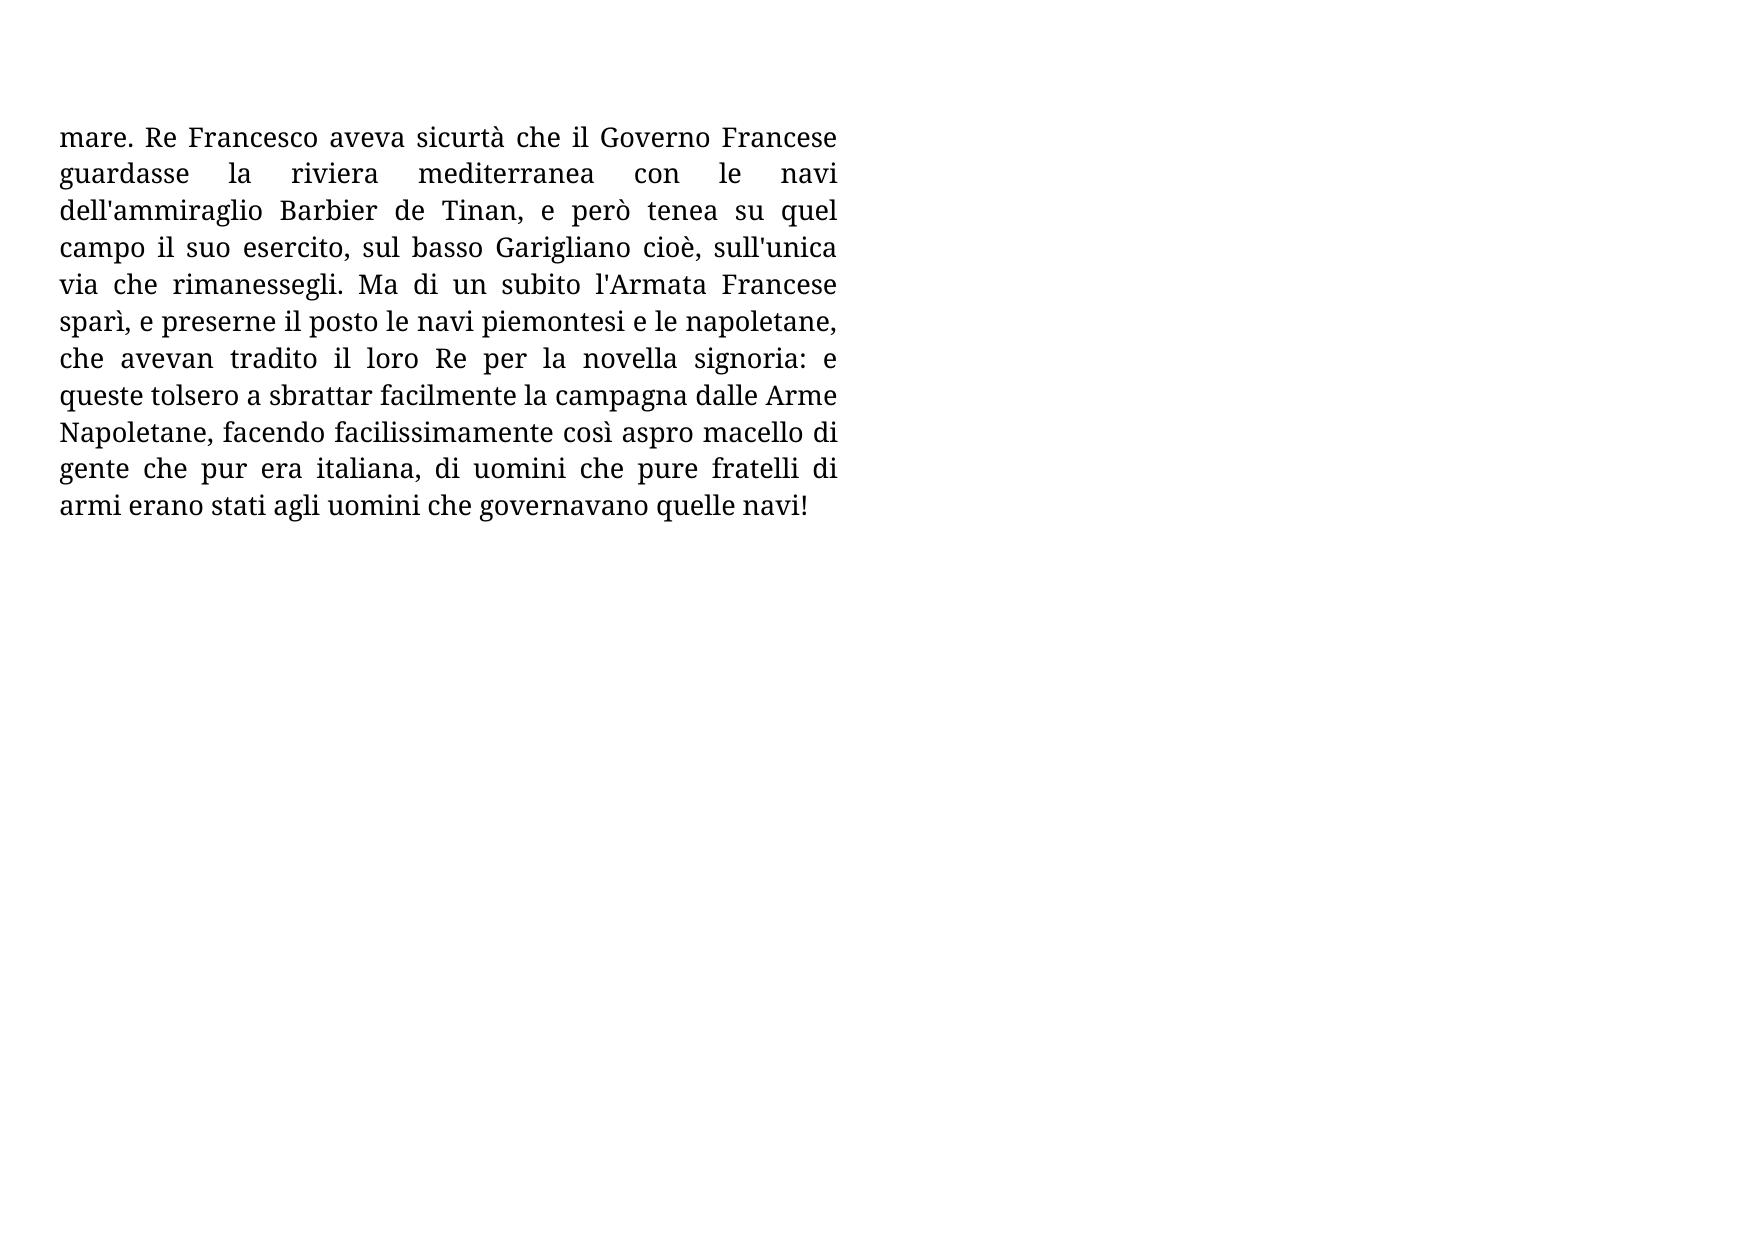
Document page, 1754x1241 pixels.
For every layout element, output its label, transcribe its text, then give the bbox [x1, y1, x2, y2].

text mare. Re Francesco aveva sicurtà che il Governo Francese guardasse la riviera mediterranea con le navi dell'ammiraglio Barbier de Tinan, e però tenea su quel campo il suo esercito, sul basso Garigliano cioè, sull'unica via che rimanessegli. Ma di un subito l'Armata Francese sparì, e preserne il posto le navi piemontesi e le napoletane, che avevan tradito il loro Re per la novella signoria: e queste tolsero a sbrattar facilmente la campagna dalle Arme Napoletane, facendo facilissimamente così aspro macello di gente che pur era italiana, di uomini che pure fratelli di armi erano stati agli uomini che governavano quelle navi! [59, 118, 838, 524]
